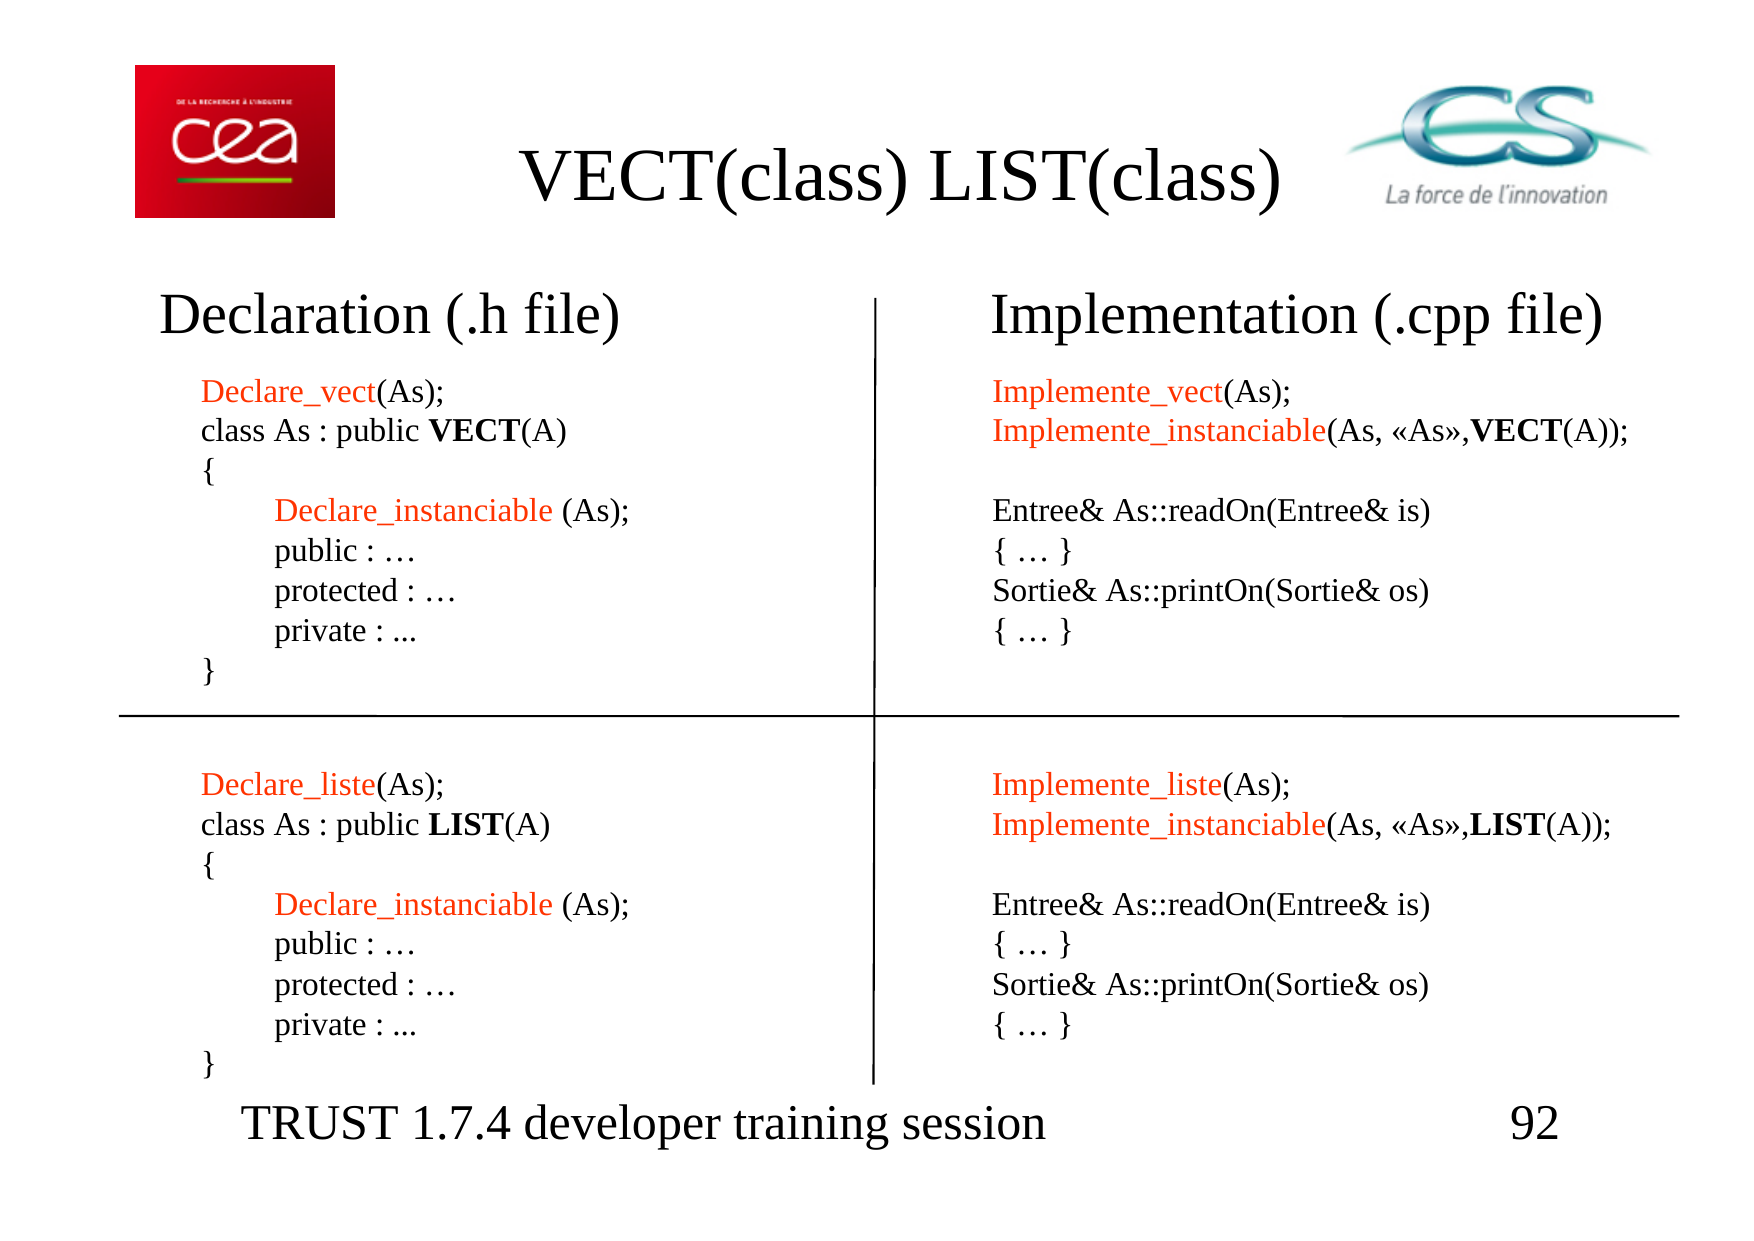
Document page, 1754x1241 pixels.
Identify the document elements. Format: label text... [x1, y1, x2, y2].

title VECT(class) LIST(class) [225, 76, 1577, 264]
text_box Declare_vect(As); class As : public VECT(A) { Declare_instanciable (As); public : … protected : … private : ... } [186, 361, 646, 696]
text_box Implementation (.cpp file) [975, 267, 1619, 354]
text_box Declaration (.h file) [145, 267, 637, 354]
text_box Implemente_vect(As); Implemente_instanciable(As, «As»,VECT(A)); Entree& As::readOn(Entree& is) { … } Sortie& As::printOn(Sortie& os) { … } [977, 361, 1644, 656]
picture [135, 65, 335, 218]
text_box Declare_liste(As); class As : public LIST(A) { Declare_instanciable (As); public : … protected : … private : ... } [186, 754, 646, 1090]
picture [1340, 73, 1662, 218]
text_box Implemente_liste(As); Implemente_instanciable(As, «As»,LIST(A)); Entree& As::readOn(Entree& is) { … } Sortie& As::printOn(Sortie& os) { … } [977, 754, 1627, 1050]
